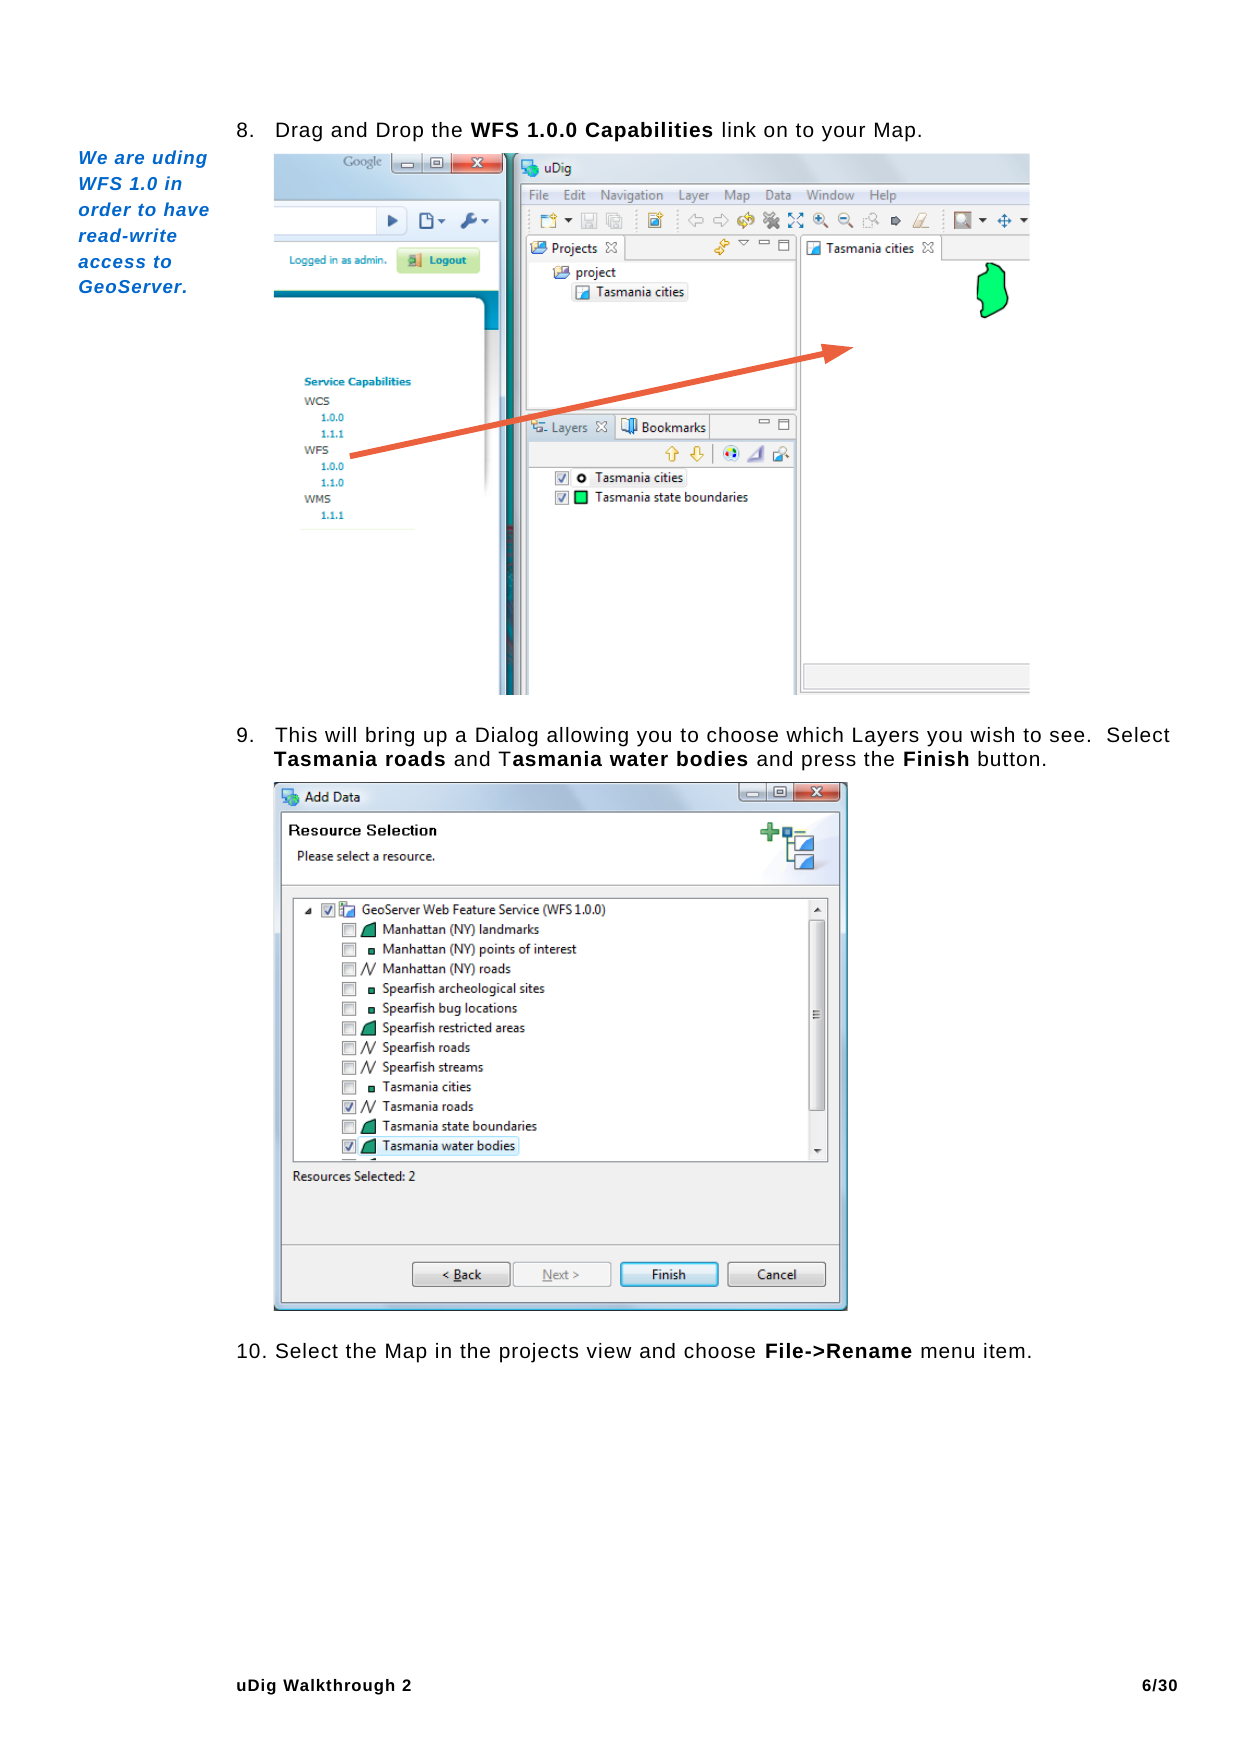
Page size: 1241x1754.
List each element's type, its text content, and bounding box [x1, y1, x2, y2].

list This will bring up a Dialog allowing you to choose which Layers you wish to see. Select Tasmania roads and Tasmania water bodies and press the Finish button. [236, 723, 1181, 1323]
list Select the Map in the projects view and choose File->Rename menu item. [236, 1339, 1181, 1363]
list Drag and Drop the WFS 1.0.0 Capabilities link on to your Map. [236, 118, 1181, 706]
picture [273, 782, 848, 1311]
list We are uding WFS 1.0 in order to have read-write access to GeoServer. [78, 147, 217, 298]
picture [273, 153, 1030, 695]
